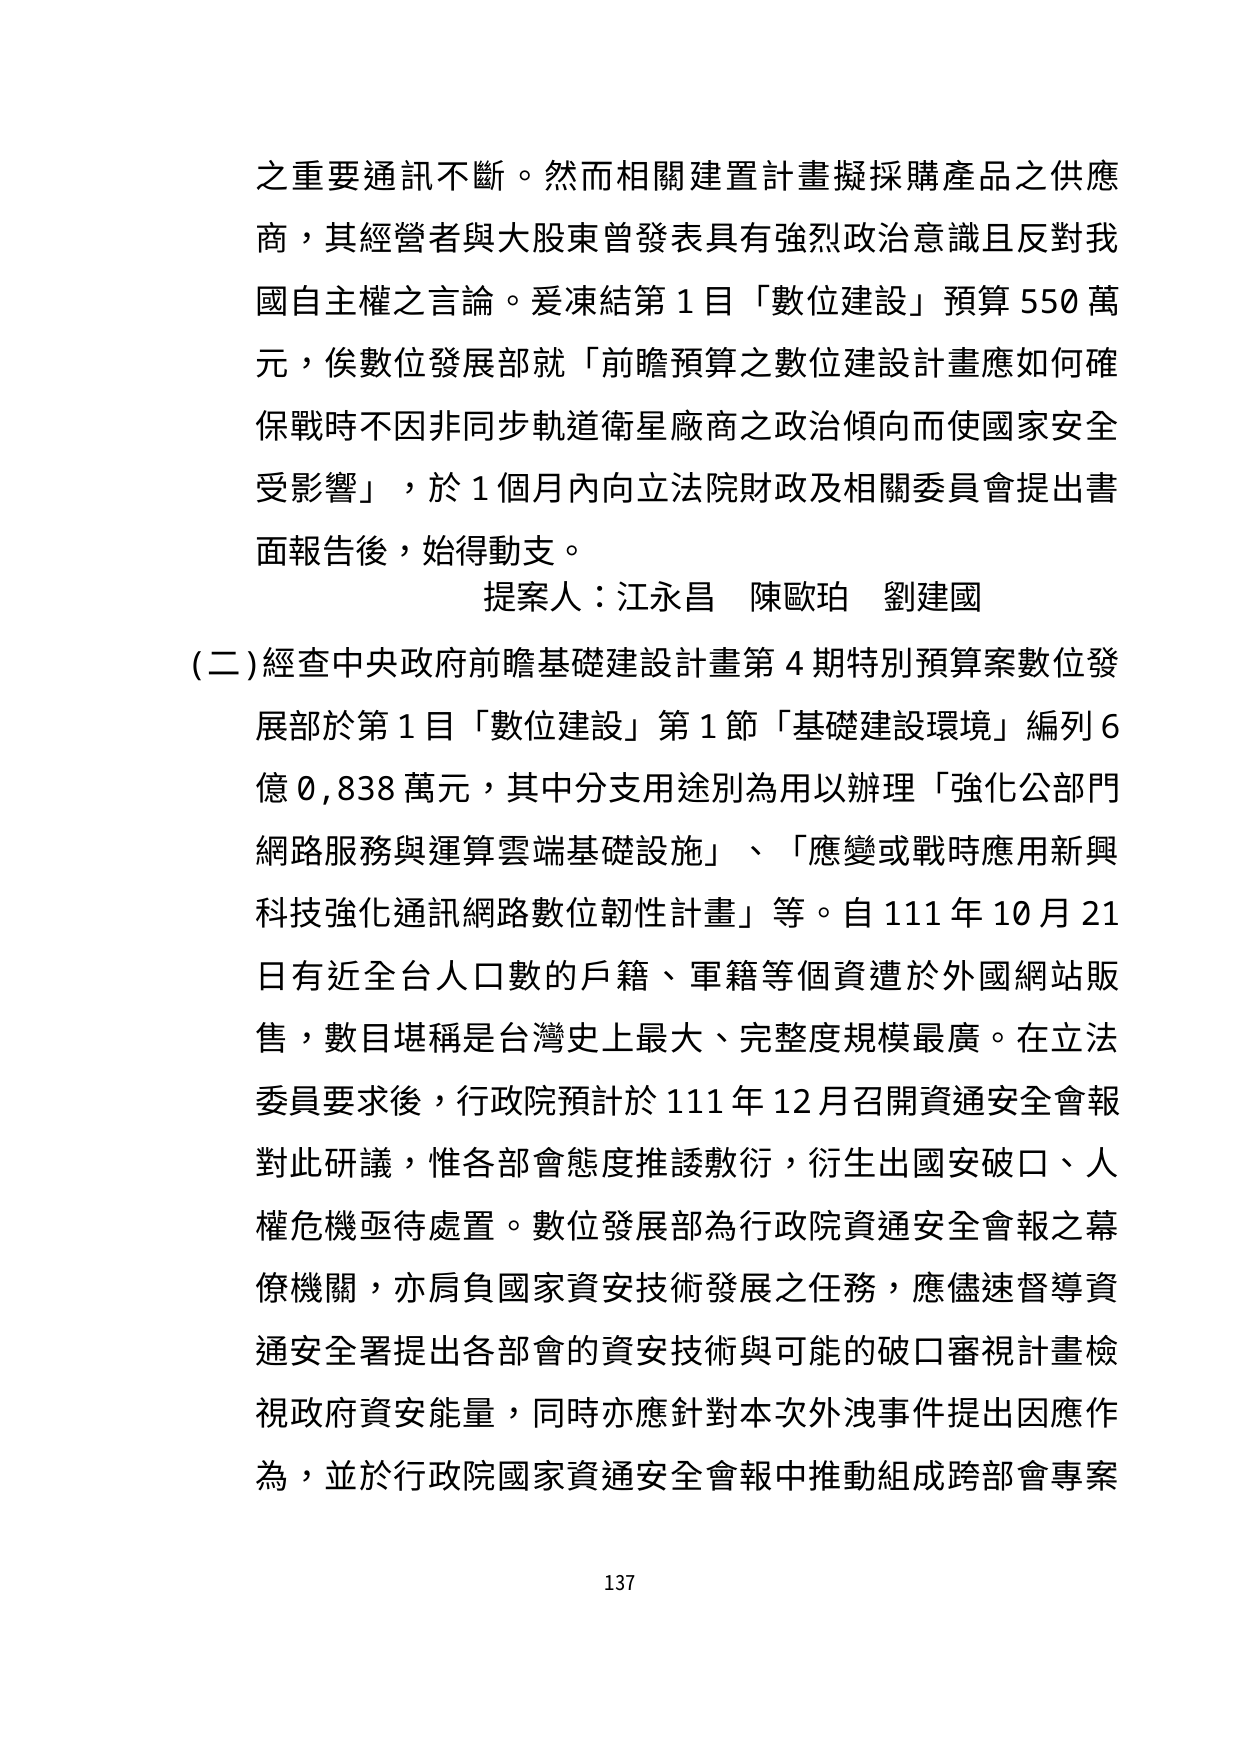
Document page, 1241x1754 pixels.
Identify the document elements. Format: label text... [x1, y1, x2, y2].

text 提案人：江永昌 陳歐珀 劉建國 [483, 569, 1120, 619]
text (二)經查中央政府前瞻基礎建設計畫第4期特別預算案數位發展部於第1目「數位建設」第1節「基礎建設環境」編列6億0,838萬元，其中分支用途別為用以辦理「強化公部門網路服務與運算雲端基礎設施」、「應變或戰時應用新興科技強化通訊網路數位韌性計畫」等。自111年10月21日有近全台人口數的戶籍、軍籍等個資遭於外國網站販售，數目堪稱是台灣史上最大、完整度規模最廣。在立法委員要求後，行政院預計於111年12月召開資通安全會報對此研議，惟各部會態度推諉敷衍，衍生出國安破口、人權危機亟待處置。數位發展部為行政院資通安全會報之幕僚機關，亦肩負國家資安技術發展之任務，應儘速督導資通安全署提出各部會的資安技術與可能的破口審視計畫檢視政府資安能量，同時亦應針對本次外洩事件提出因應作為，並於行政院國家資通安全會報中推動組成跨部會專案 [187, 619, 1120, 1494]
text 之重要通訊不斷。然而相關建置計畫擬採購產品之供應商，其經營者與大股東曾發表具有強烈政治意識且反對我國自主權之言論。爰凍結第1目「數位建設」預算550萬元，俟數位發展部就「前瞻預算之數位建設計畫應如何確保戰時不因非同步軌道衛星廠商之政治傾向而使國家安全受影響」，於1個月內向立法院財政及相關委員會提出書面報告後，始得動支。 [187, 132, 1120, 569]
